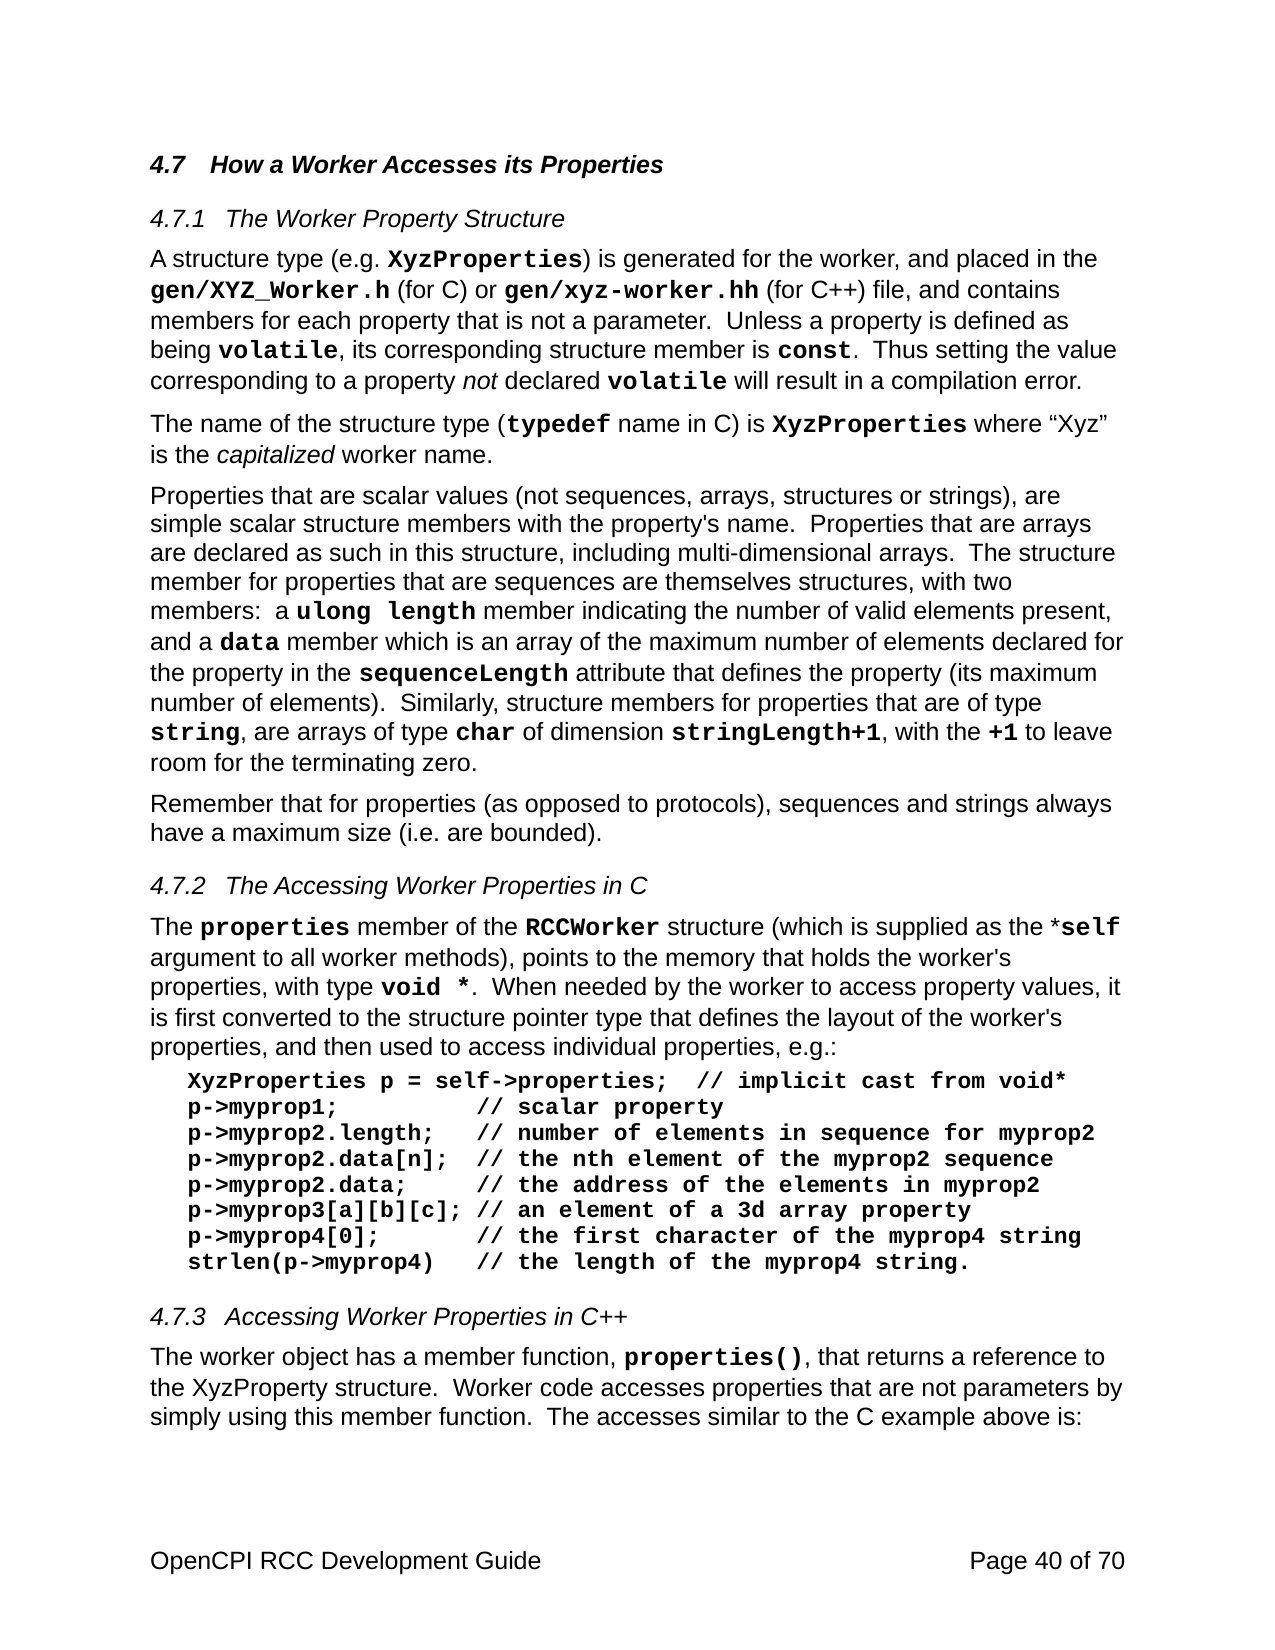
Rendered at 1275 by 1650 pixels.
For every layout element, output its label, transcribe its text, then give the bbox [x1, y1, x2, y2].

text Remember that for properties (as opposed to protocols), sequences and strings always have a maximum size (i.e. are bounded). [150, 789, 1125, 846]
text The worker object has a member function, properties(), that returns a reference to the XyzProperty structure. Worker code accesses properties that are not parameters by simply using this member function. The accesses similar to the C example above is: [150, 1342, 1125, 1431]
text The name of the structure type (typedef name in C) is XyzProperties where “Xyz” is the capitalized worker name. [150, 409, 1125, 469]
text A structure type (e.g. XyzProperties) is generated for the worker, and placed in the gen/XYZ_Worker.h (for C) or gen/xyz-worker.hh (for C++) file, and contains members for each property that is not a parameter. Unless a property is defined as being volatile, its corresponding structure member is const. Thus setting the value corresponding to a property not declared volatile will result in a compilation error. [150, 244, 1125, 397]
subtitle Accessing Worker Properties in C++ [150, 1302, 1125, 1330]
text The properties member of the RCCWorker structure (which is supplied as the *self argument to all worker methods), points to the memory that holds the worker's properties, with type void *. When needed by the worker to access property values, it is first converted to the structure pointer type that defines the layout of the worker's properties, and then used to access individual properties, e.g.: [150, 912, 1125, 1060]
subtitle The Accessing Worker Properties in C [150, 871, 1125, 900]
text XyzProperties p = self->properties; // implicit cast from void* p->myprop1; // scalar property p->myprop2.length; // number of elements in sequence for myprop2 p->myprop2.data[n]; // the nth element of the myprop2 sequence p->myprop2.data; // the address of the elements in myprop2 p->myprop3[a][b][c]; // an element of a 3d array property p->myprop4[0]; // the first character of the myprop4 string strlen(p->myprop4) // the length of the myprop4 string. [187, 1069, 1125, 1277]
subtitle The Worker Property Structure [150, 204, 1125, 232]
subtitle How a Worker Accesses its Properties [150, 150, 1125, 179]
text Properties that are scalar values (not sequences, arrays, structures or strings), are simple scalar structure members with the property's name. Properties that are arrays are declared as such in this structure, including multi-dimensional arrays. The structure member for properties that are sequences are themselves structures, with two members: a ulong length member indicating the number of valid elements present, and a data member which is an array of the maximum number of elements declared for the property in the sequenceLength attribute that defines the property (its maximum number of elements). Similarly, structure members for properties that are of type string, are arrays of type char of dimension stringLength+1, with the +1 to leave room for the terminating zero. [150, 481, 1125, 777]
